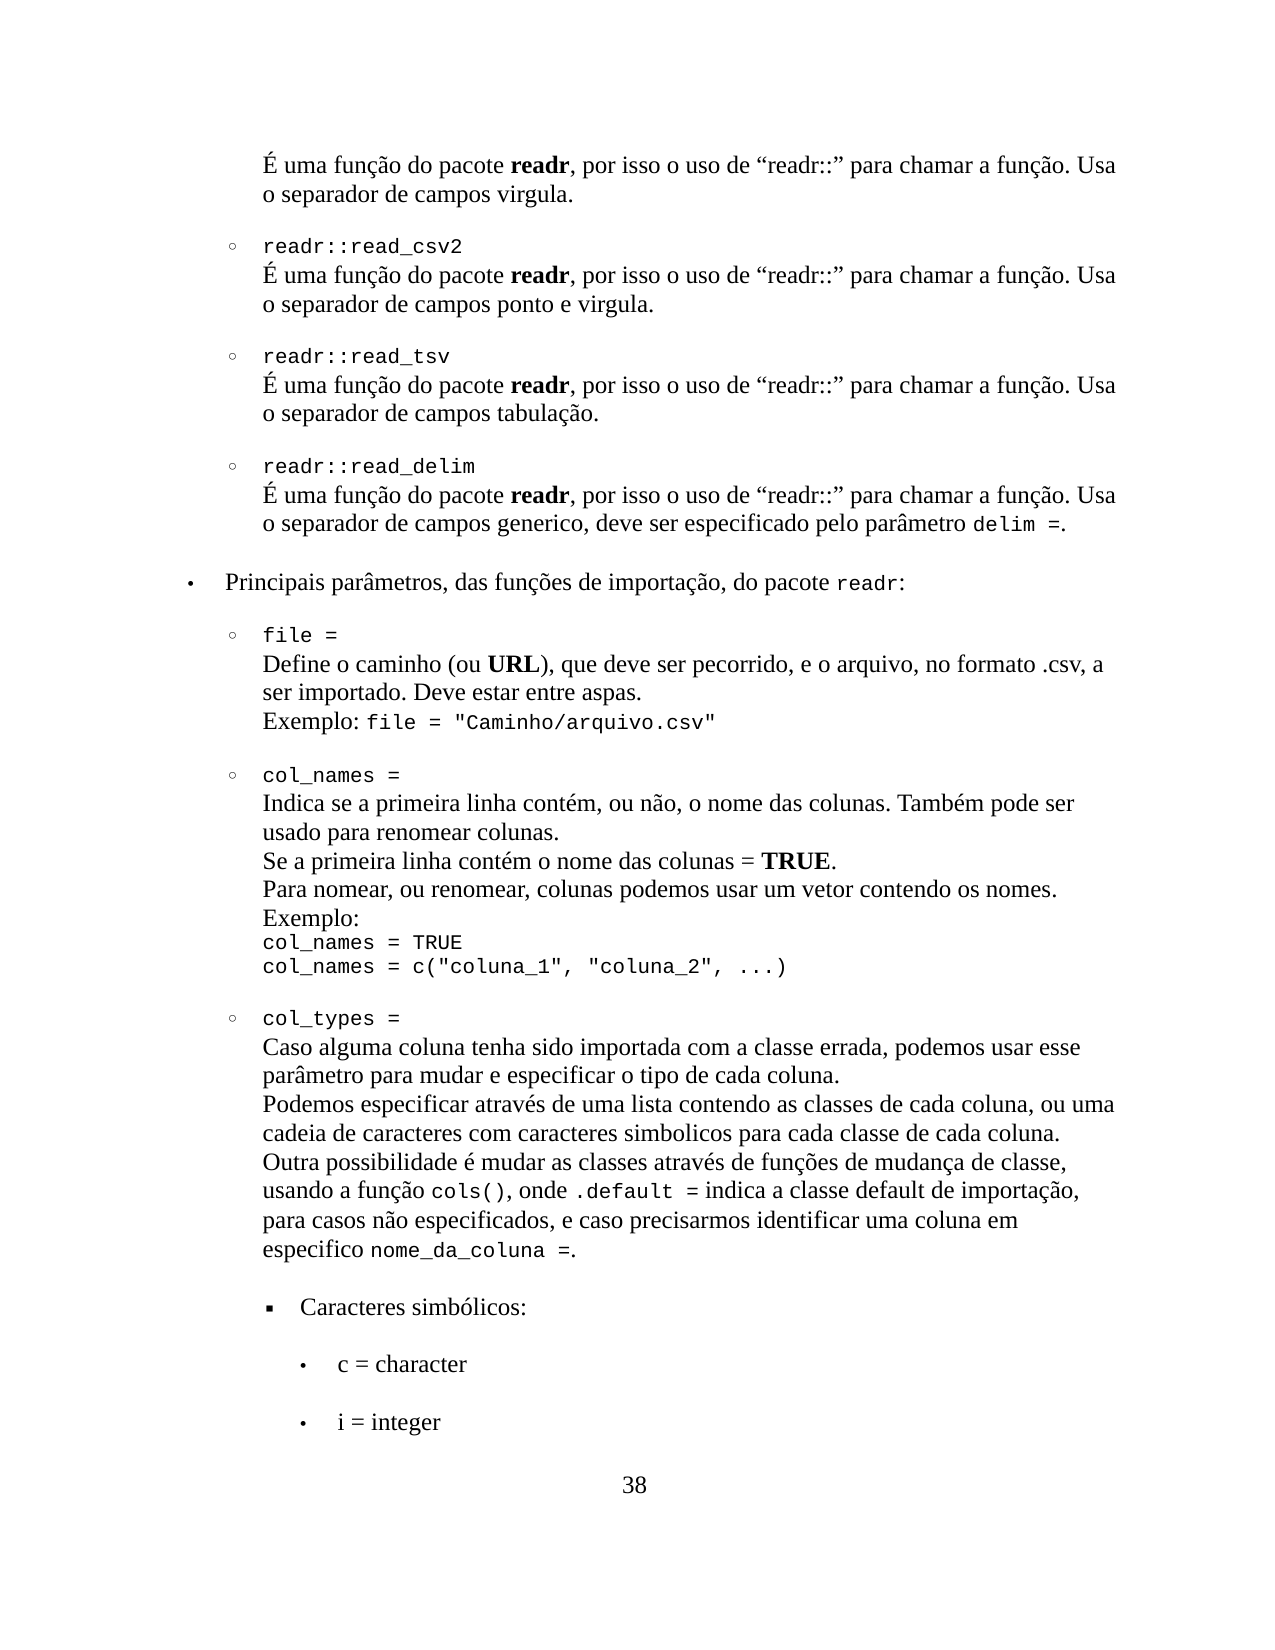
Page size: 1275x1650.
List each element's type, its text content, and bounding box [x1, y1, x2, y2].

list readr::read_tsv É uma função do pacote readr, por isso o uso de “readr::” para chamar a função. Usa o separador de campos tabulação. [225, 346, 1125, 456]
list readr::read_delim É uma função do pacote readr, por isso o uso de “readr::” para chamar a função. Usa o separador de campos generico, deve ser especificado pelo parâmetro delim =. [225, 456, 1125, 567]
list É uma função do pacote readr, por isso o uso de “readr::” para chamar a função. Usa o separador de campos virgula. [225, 150, 1125, 236]
list readr::read_csv2 É uma função do pacote readr, por isso o uso de “readr::” para chamar a função. Usa o separador de campos ponto e virgula. [225, 236, 1125, 346]
list col_types = Caso alguma coluna tenha sido importada com a classe errada, podemos usar esse parâmetro para mudar e especificar o tipo de cada coluna. Podemos especificar através de uma lista contendo as classes de cada coluna, ou uma cadeia de caracteres com caracteres simbolicos para cada classe de cada coluna. Outra possibilidade é mudar as classes através de funções de mudança de classe, usando a função cols(), onde .default = indica a classe default de importação, para casos não especificados, e caso precisarmos identificar uma coluna em especifico nome_da_coluna =. [225, 1008, 1125, 1292]
list Caracteres simbólicos: [262, 1292, 1125, 1349]
list i = integer [300, 1407, 1125, 1436]
list Principais parâmetros, das funções de importação, do pacote readr: [187, 567, 1125, 625]
list col_names = Indica se a primeira linha contém, ou não, o nome das colunas. Também pode ser usado para renomear colunas. Se a primeira linha contém o nome das colunas = TRUE. Para nomear, ou renomear, colunas podemos usar um vetor contendo os nomes. Exemplo: col_names = TRUE col_names = c("coluna_1", "coluna_2", ...) [225, 764, 1125, 1008]
list file = Define o caminho (ou URL), que deve ser pecorrido, e o arquivo, no formato .csv, a ser importado. Deve estar entre aspas. Exemplo: file = "Caminho/arquivo.csv" [225, 625, 1125, 764]
list c = character [300, 1349, 1125, 1407]
